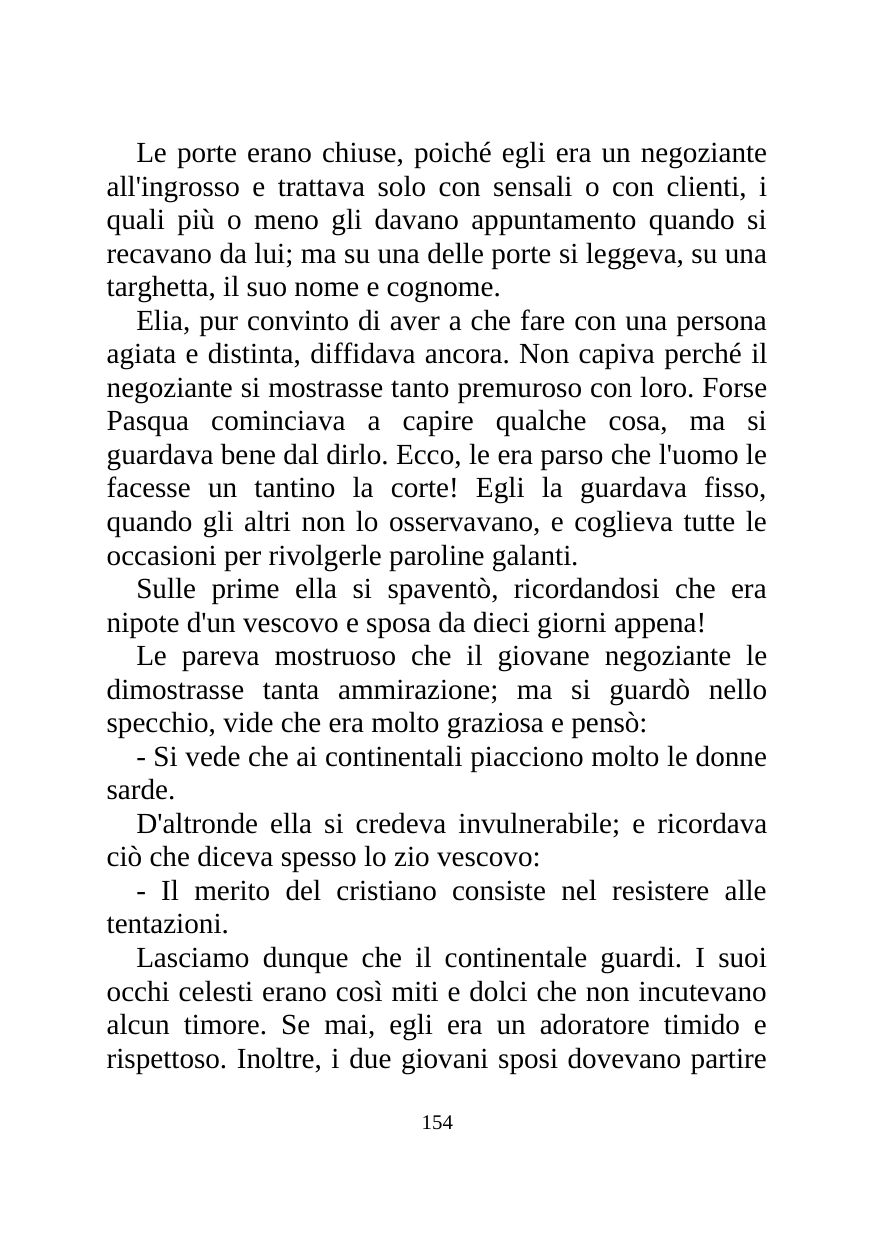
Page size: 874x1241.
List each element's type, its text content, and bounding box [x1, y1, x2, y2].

text - Si vede che ai continentali piacciono molto le donne sarde. [106, 739, 768, 806]
text Lasciamo dunque che il continentale guardi. I suoi occhi celesti erano così miti e dolci che non incutevano alcun timore. Se mai, egli era un adoratore timido e rispettoso. Inoltre, i due giovani sposi dovevano partire [106, 940, 768, 1074]
text Sulle prime ella si spaventò, ricordandosi che era nipote d'un vescovo e sposa da dieci giorni appena! [106, 571, 768, 638]
text - Il merito del cristiano consiste nel resistere alle tentazioni. [106, 873, 768, 940]
text Le pareva mostruoso che il giovane negoziante le dimostrasse tanta ammirazione; ma si guardò nello specchio, vide che era molto graziosa e pensò: [106, 638, 768, 739]
text D'altronde ella si credeva invulnerabile; e ricordava ciò che diceva spesso lo zio vescovo: [106, 806, 768, 873]
text Elia, pur convinto di aver a che fare con una persona agiata e distinta, diffidava ancora. Non capiva perché il negoziante si mostrasse tanto premuroso con loro. Forse Pasqua cominciava a capire qualche cosa, ma si guardava bene dal dirlo. Ecco, le era parso che l'uomo le facesse un tantino la corte! Egli la guardava fisso, quando gli altri non lo osservavano, e coglieva tutte le occasioni per rivolgerle paroline galanti. [106, 303, 768, 571]
text Le porte erano chiuse, poiché egli era un negoziante all'ingrosso e trattava solo con sensali o con clienti, i quali più o meno gli davano appuntamento quando si recavano da lui; ma su una delle porte si leggeva, su una targhetta, il suo nome e cognome. [106, 135, 768, 303]
